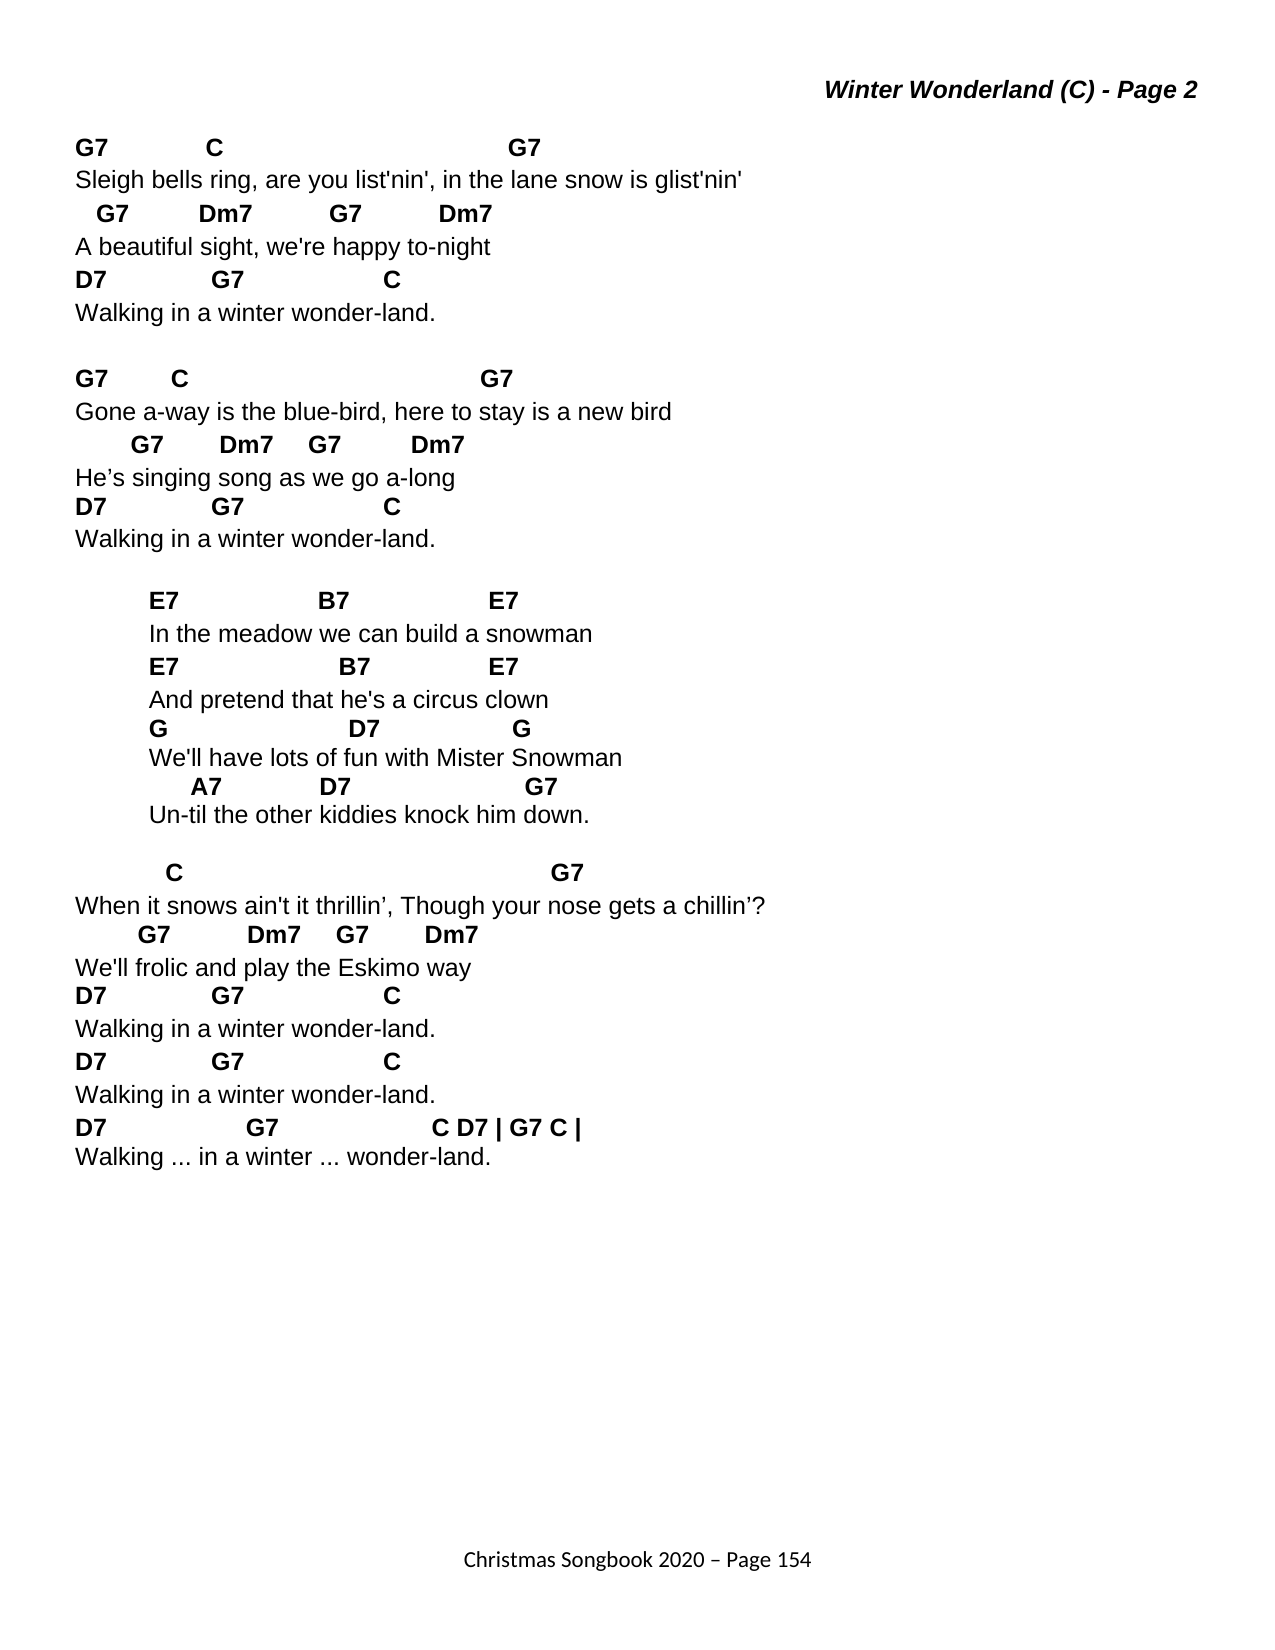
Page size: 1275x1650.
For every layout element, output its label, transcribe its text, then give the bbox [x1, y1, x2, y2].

text G7 Dm7 G7 Dm7 [75, 198, 1200, 227]
text And pretend that he's a circus clown [148, 685, 1200, 714]
text E7 B7 E7 [148, 586, 1200, 615]
text A7 D7 G7 [148, 772, 1200, 800]
text Walking in a winter wonder-land. [75, 524, 1200, 553]
text D7 G7 C [75, 264, 1200, 293]
text G7 C G7 [75, 132, 1200, 161]
text G7 Dm7 G7 Dm7 [75, 430, 1200, 458]
text D7 G7 C [75, 1047, 1200, 1076]
text D7 G7 C [75, 981, 1200, 1010]
text E7 B7 E7 [148, 652, 1200, 681]
text D7 G7 C D7 | G7 C | [75, 1113, 1200, 1142]
text Gone a-way is the blue-bird, here to stay is a new bird [75, 397, 1200, 425]
text Walking in a winter wonder-land. [75, 298, 1200, 326]
text Walking in a winter wonder-land. [75, 1080, 1200, 1109]
text Sleigh bells ring, are you list'nin', in the lane snow is glist'nin' [75, 166, 1200, 194]
text G D7 G [148, 714, 1200, 743]
text C G7 [75, 858, 1200, 887]
text When it snows ain't it thrillin’, Though your nose gets a chillin’? [75, 891, 1200, 919]
text A beautiful sight, we're happy to-night [75, 232, 1200, 260]
text In the meadow we can build a snowman [148, 619, 1200, 648]
text Winter Wonderland (C) - Page 2 [75, 75, 1200, 104]
text He’s singing song as we go a-long [75, 463, 1200, 491]
text G7 Dm7 G7 Dm7 [75, 919, 1200, 948]
text G7 C G7 [75, 364, 1200, 392]
text We'll frolic and play the Eskimo way [75, 953, 1200, 981]
text Walking ... in a winter ... wonder-land. [75, 1142, 1200, 1171]
text Walking in a winter wonder-land. [75, 1014, 1200, 1043]
text We'll have lots of fun with Mister Snowman [148, 743, 1200, 772]
text Un-til the other kiddies knock him down. [148, 800, 1200, 829]
text D7 G7 C [75, 491, 1200, 520]
